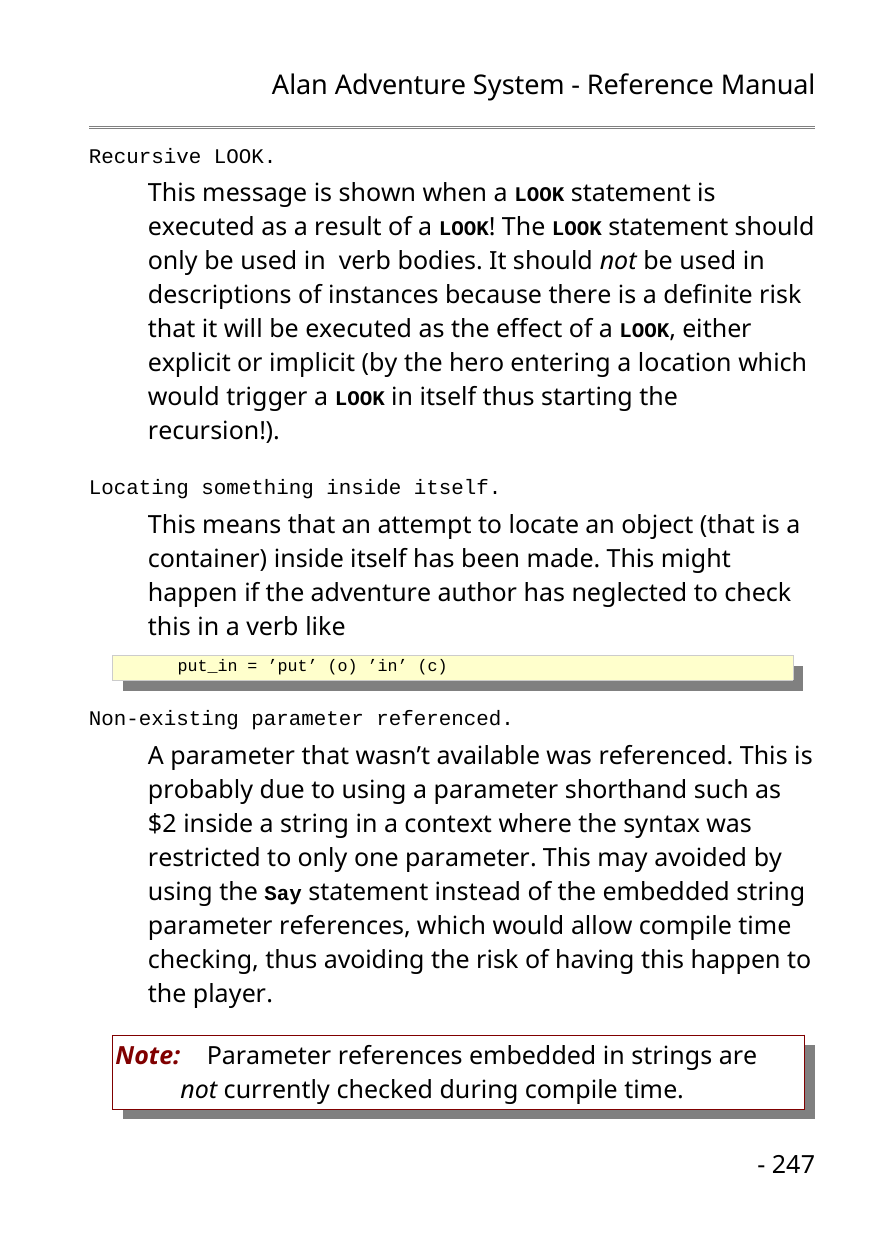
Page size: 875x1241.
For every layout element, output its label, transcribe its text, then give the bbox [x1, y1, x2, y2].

text put_in = ’put’ (o) ’in’ (c) [113, 656, 793, 680]
text Recursive LOOK. [88, 146, 815, 169]
text Locating something inside itself. [88, 477, 815, 501]
list Parameter references embedded in strings are not currently checked during compile time. [113, 1036, 804, 1108]
text This message is shown when a LOOK statement is executed as a result of a LOOK! The LOOK statement should only be used in verb bodies. It should not be used in descriptions of instances because there is a definite risk that it will be executed as the ef­fect of a LOOK, either explicit or implicit (by the hero entering a lo­cation which would trigger a LOOK in itself thus starting the recursion!). [148, 175, 815, 447]
text This means that an attempt to locate an object (that is a container) in­side itself has been made. This might happen if the adventure author has neglected to check this in a verb like [148, 507, 815, 643]
text Non-existing parameter referenced. [88, 708, 815, 732]
text A parameter that wasn’t available was referenced. This is probably due to using a parameter shorthand such as $2 inside a string in a context where the syntax was restricted to only one parameter. This may avoided by using the Say statement instead of the embedded string parameter references, which would allow compile time checking, thus avoiding the risk of hav­ing this happen to the player. [148, 738, 815, 1010]
